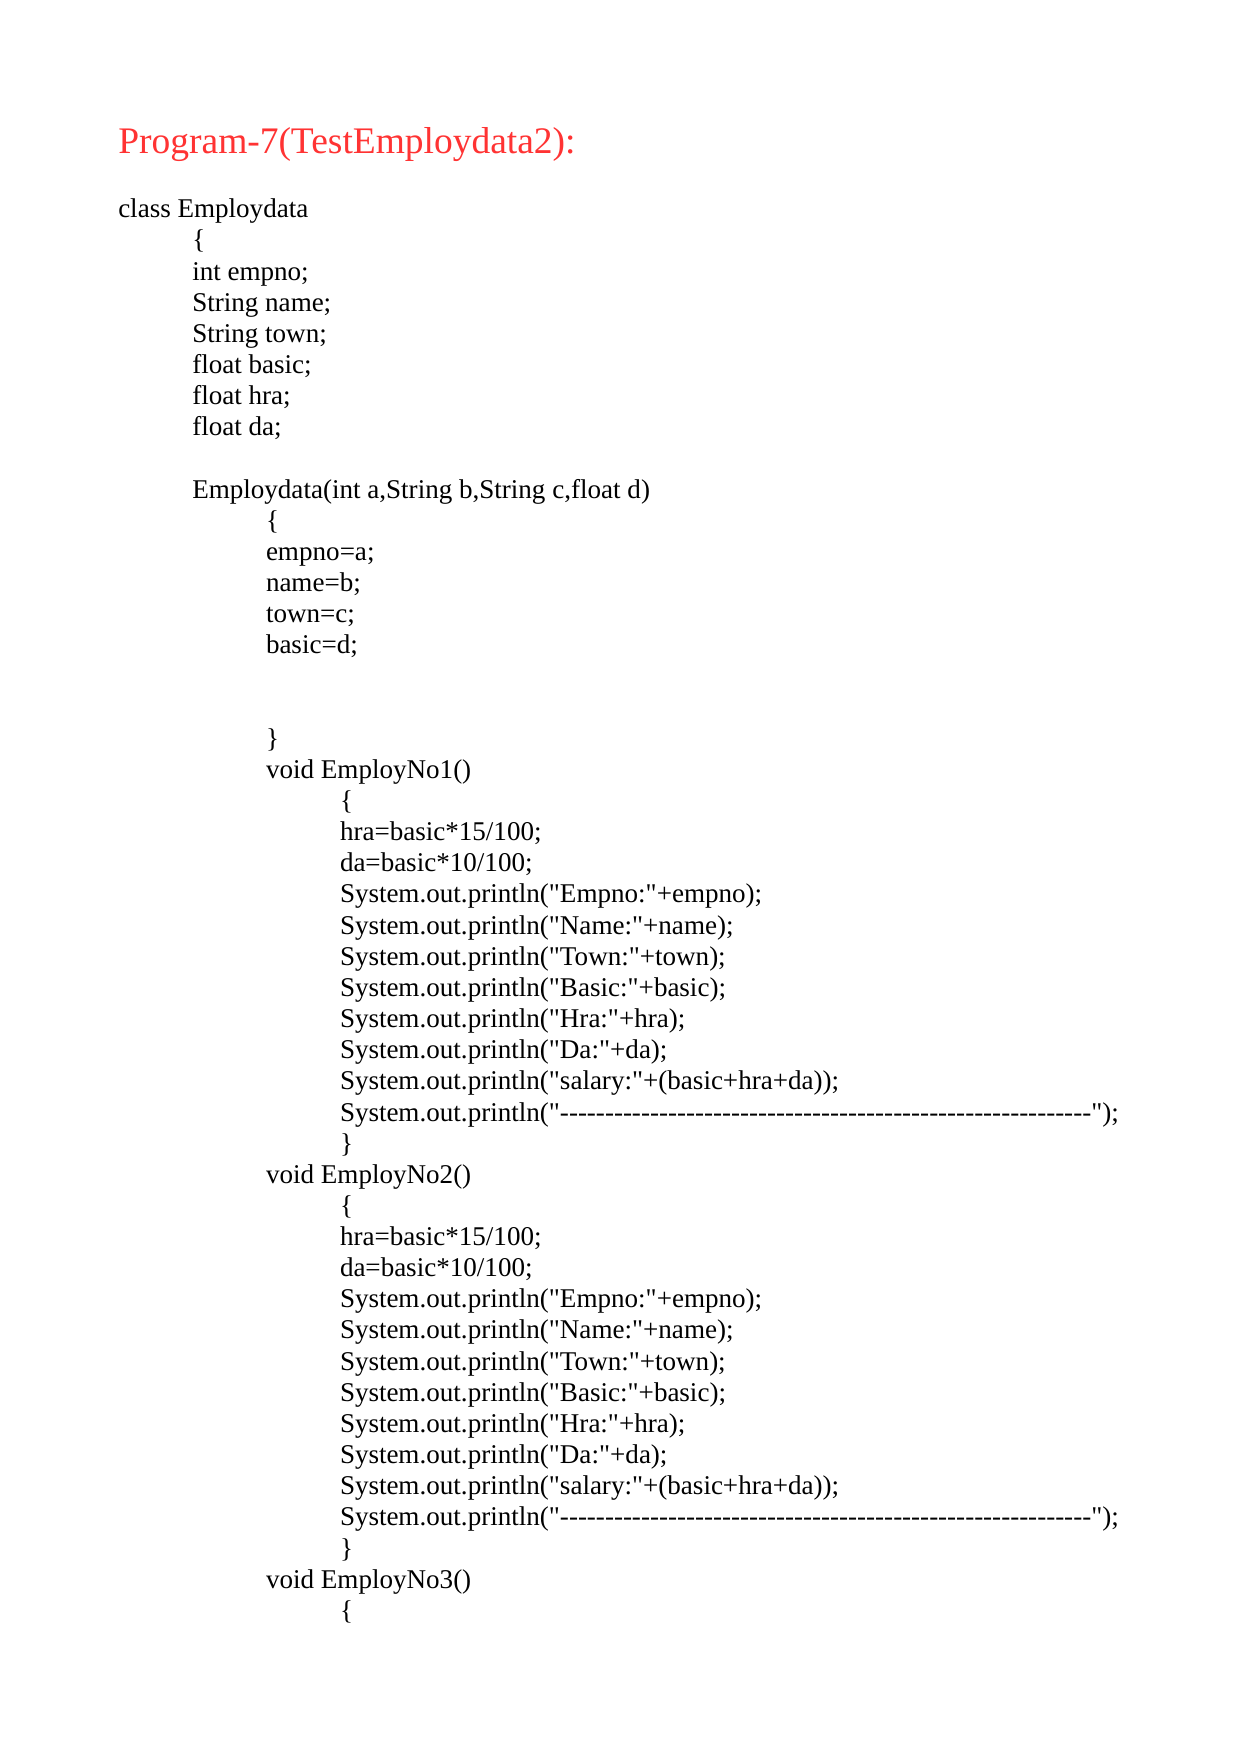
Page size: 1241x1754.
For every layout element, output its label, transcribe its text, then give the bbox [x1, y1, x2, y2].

text System.out.println("-----------------------------------------------------------"); [118, 1501, 1122, 1532]
text System.out.println("Da:"+da); [118, 1438, 1122, 1469]
text void EmployNo1() [118, 753, 1122, 784]
text class Employdata [118, 192, 1122, 223]
text System.out.println("Basic:"+basic); [118, 971, 1122, 1002]
text void EmployNo2() [118, 1158, 1122, 1189]
text System.out.println("Empno:"+empno); [118, 878, 1122, 909]
text { [118, 1189, 1122, 1220]
text System.out.println("Basic:"+basic); [118, 1376, 1122, 1407]
text System.out.println("-----------------------------------------------------------"); [118, 1096, 1122, 1127]
text basic=d; [118, 628, 1122, 659]
text System.out.println("salary:"+(basic+hra+da)); [118, 1469, 1122, 1501]
text String name; [118, 286, 1122, 317]
text float da; [118, 410, 1122, 442]
text } [118, 722, 1122, 753]
text String town; [118, 317, 1122, 348]
text System.out.println("Name:"+name); [118, 1314, 1122, 1345]
text System.out.println("Town:"+town); [118, 940, 1122, 971]
text { [118, 784, 1122, 815]
text System.out.println("Town:"+town); [118, 1345, 1122, 1376]
text empno=a; [118, 535, 1122, 566]
text int empno; [118, 255, 1122, 286]
text { [118, 1594, 1122, 1625]
text float hra; [118, 379, 1122, 410]
text da=basic*10/100; [118, 1251, 1122, 1282]
text da=basic*10/100; [118, 846, 1122, 878]
text System.out.println("salary:"+(basic+hra+da)); [118, 1064, 1122, 1096]
text name=b; [118, 566, 1122, 597]
text System.out.println("Hra:"+hra); [118, 1002, 1122, 1033]
text } [118, 1127, 1122, 1158]
text void EmployNo3() [118, 1563, 1122, 1594]
text System.out.println("Da:"+da); [118, 1033, 1122, 1064]
text hra=basic*15/100; [118, 815, 1122, 846]
text town=c; [118, 597, 1122, 628]
text System.out.println("Name:"+name); [118, 909, 1122, 940]
text System.out.println("Hra:"+hra); [118, 1407, 1122, 1438]
text float basic; [118, 348, 1122, 379]
text { [118, 223, 1122, 255]
text Program-7(TestEmploydata2): [118, 118, 1122, 161]
text { [118, 504, 1122, 535]
text System.out.println("Empno:"+empno); [118, 1282, 1122, 1314]
text hra=basic*15/100; [118, 1220, 1122, 1251]
text } [118, 1532, 1122, 1563]
text Employdata(int a,String b,String c,float d) [118, 473, 1122, 504]
